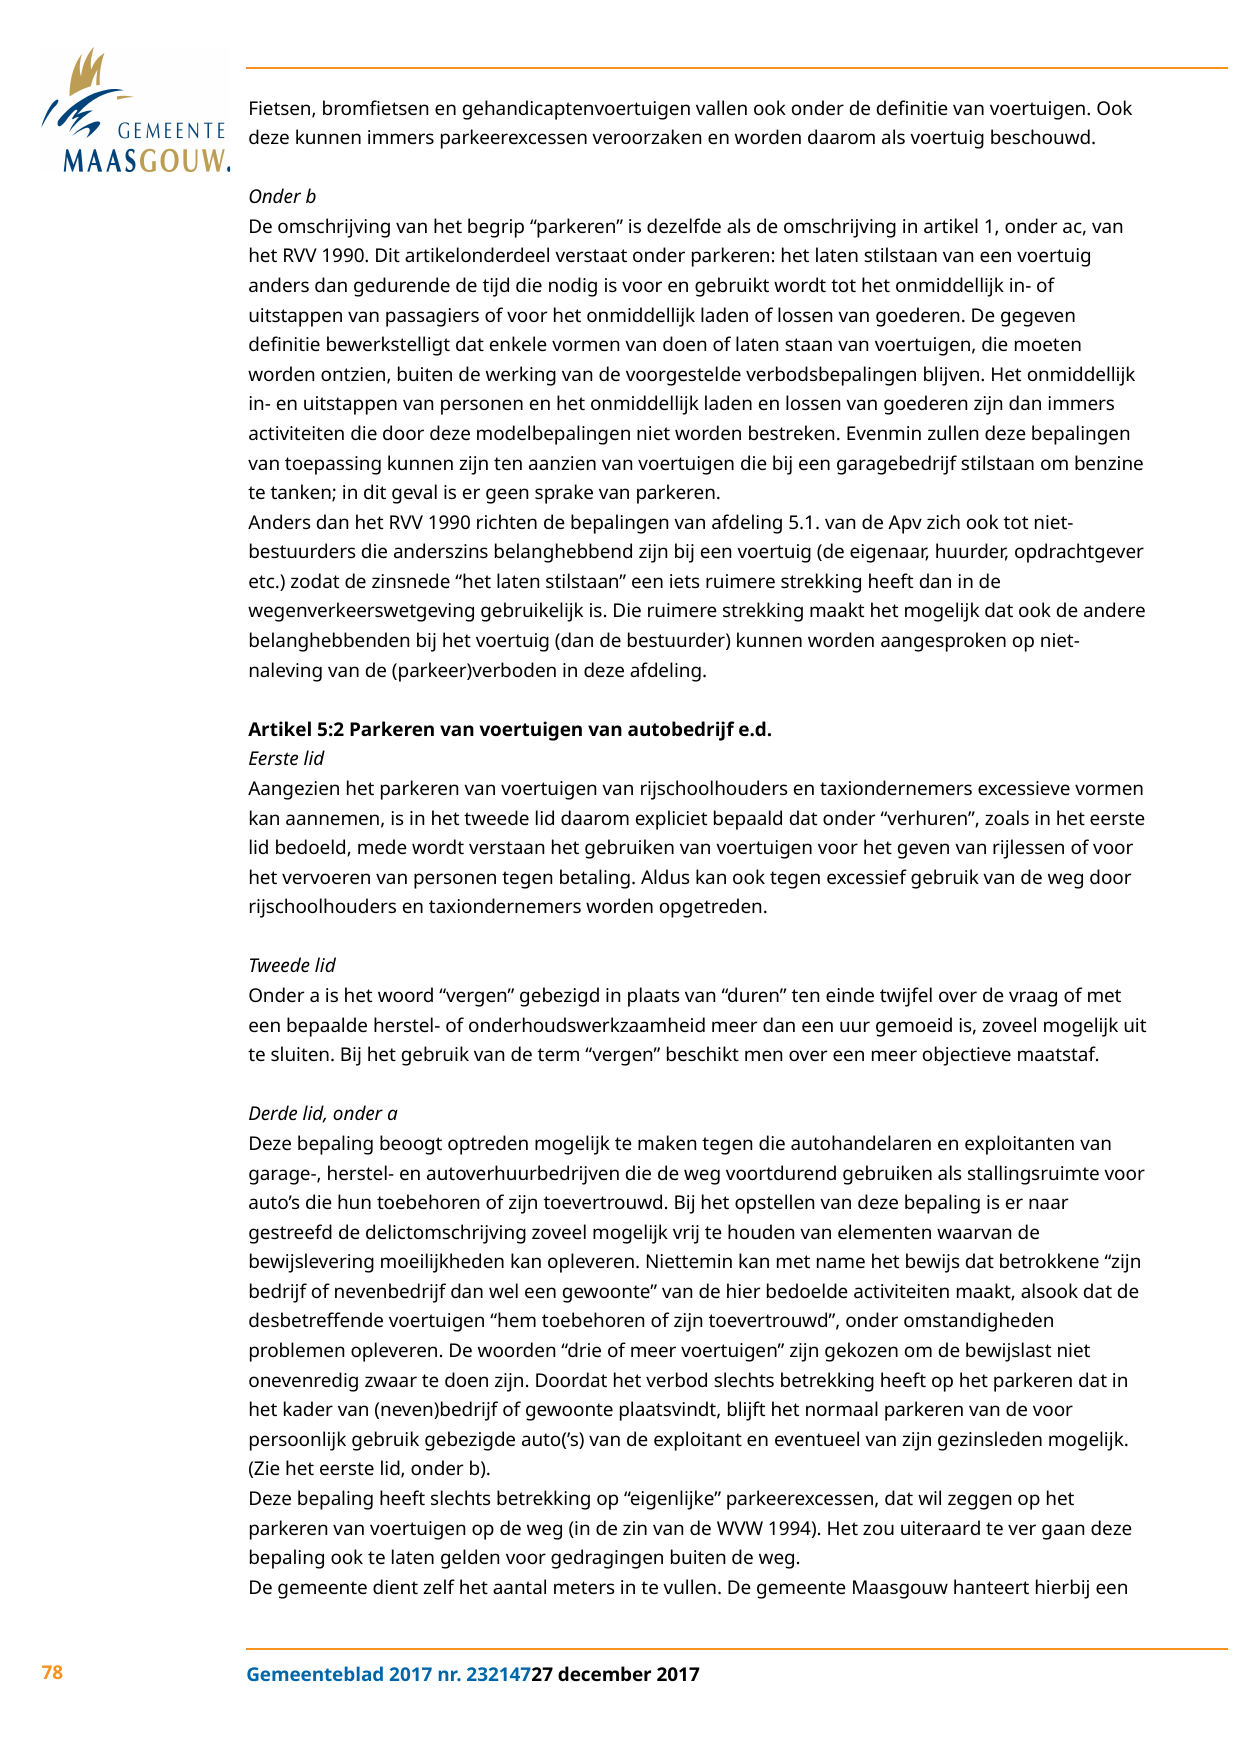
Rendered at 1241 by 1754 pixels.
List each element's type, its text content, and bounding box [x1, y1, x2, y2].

text Tweede lid [248, 953, 1152, 978]
text Fietsen, bromfietsen en gehandicaptenvoertuigen vallen ook onder de definitie van voertuigen. Ook deze kunnen immers parkeerexcessen veroorzaken en worden daarom als voertuig beschouwd. [248, 95, 1152, 150]
text De gemeente dient zelf het aantal meters in te vullen. De gemeente Maasgouw hanteert hierbij een [248, 1574, 1152, 1600]
text Derde lid, onder a [248, 1101, 1152, 1126]
text Onder a is het woord “vergen” gebezigd in plaats van “duren” ten einde twijfel over de vraag of met een bepaalde herstel- of onderhoudswerkzaamheid meer dan een uur gemoeid is, zoveel mogelijk uit te sluiten. Bij het gebruik van de term “vergen” beschikt men over een meer objectieve maatstaf. [248, 982, 1152, 1067]
picture [41, 47, 231, 172]
text Anders dan het RVV 1990 richten de bepalingen van afdeling 5.1. van de Apv zich ook tot niet-bestuurders die anderszins belanghebbend zijn bij een voertuig (de eigenaar, huurder, opdrachtgever etc.) zodat de zinsnede “het laten stilstaan” een iets ruimere strekking heeft dan in de wegenverkeerswetgeving gebruikelijk is. Die ruimere strekking maakt het mogelijk dat ook de andere belanghebbenden bij het voertuig (dan de bestuurder) kunnen worden aangesproken op niet-naleving van de (parkeer)verboden in deze afdeling. [248, 509, 1152, 683]
text Onder b [248, 183, 1152, 209]
text Deze bepaling heeft slechts betrekking op “eigenlijke” parkeerexcessen, dat wil zeggen op het parkeren van voertuigen op de weg (in de zin van de WVW 1994). Het zou uiteraard te ver gaan deze bepaling ook te laten gelden voor gedragingen buiten de weg. [248, 1485, 1152, 1570]
text De omschrijving van het begrip “parkeren” is dezelfde als de omschrijving in artikel 1, onder ac, van het RVV 1990. Dit artikelonderdeel verstaat onder parkeren: het laten stilstaan van een voertuig anders dan gedurende de tijd die nodig is voor en gebruikt wordt tot het onmiddellijk in- of uitstappen van passagiers of voor het onmiddellijk laden of lossen van goederen. De gegeven definitie bewerkstelligt dat enkele vormen van doen of laten staan van voertuigen, die moeten worden ontzien, buiten de werking van de voorgestelde verbodsbepalingen blijven. Het onmiddellijk in- en uitstappen van personen en het onmiddellijk laden en lossen van goederen zijn dan immers activiteiten die door deze modelbepalingen niet worden bestreken. Evenmin zullen deze bepalingen van toepassing kunnen zijn ten aanzien van voertuigen die bij een garagebedrijf stilstaan om benzine te tanken; in dit geval is er geen sprake van parkeren. [248, 213, 1152, 505]
text Eerste lid [248, 746, 1152, 771]
text Deze bepaling beoogt optreden mogelijk te maken tegen die autohandelaren en exploitanten van garage-, herstel- en autoverhuurbedrijven die de weg voortdurend gebruiken als stallingsruimte voor auto’s die hun toebehoren of zijn toevertrouwd. Bij het opstellen van deze bepaling is er naar gestreefd de delictomschrijving zoveel mogelijk vrij te houden van elementen waarvan de bewijslevering moeilijkheden kan opleveren. Niettemin kan met name het bewijs dat betrokkene “zijn bedrijf of nevenbedrijf dan wel een gewoonte” van de hier bedoelde activiteiten maakt, alsook dat de desbetreffende voertuigen “hem toebehoren of zijn toevertrouwd”, onder omstandigheden problemen opleveren. De woorden “drie of meer voertuigen” zijn gekozen om de bewijslast niet onevenredig zwaar te doen zijn. Doordat het verbod slechts betrekking heeft op het parkeren dat in het kader van (neven)bedrijf of gewoonte plaatsvindt, blijft het normaal parkeren van de voor persoonlijk gebruik gebezigde auto(’s) van de exploitant en eventueel van zijn gezinsleden mogelijk. (Zie het eerste lid, onder b). [248, 1130, 1152, 1481]
text Artikel 5:2 Parkeren van voertuigen van autobedrijf e.d. [248, 716, 1152, 742]
text Aangezien het parkeren van voertuigen van rijschoolhouders en taxiondernemers excessieve vormen kan aannemen, is in het tweede lid daarom expliciet bepaald dat onder “verhuren”, zoals in het eerste lid bedoeld, mede wordt verstaan het gebruiken van voertuigen voor het geven van rijlessen of voor het vervoeren van personen tegen betaling. Aldus kan ook tegen excessief gebruik van de weg door rijschoolhouders en taxiondernemers worden opgetreden. [248, 775, 1152, 919]
